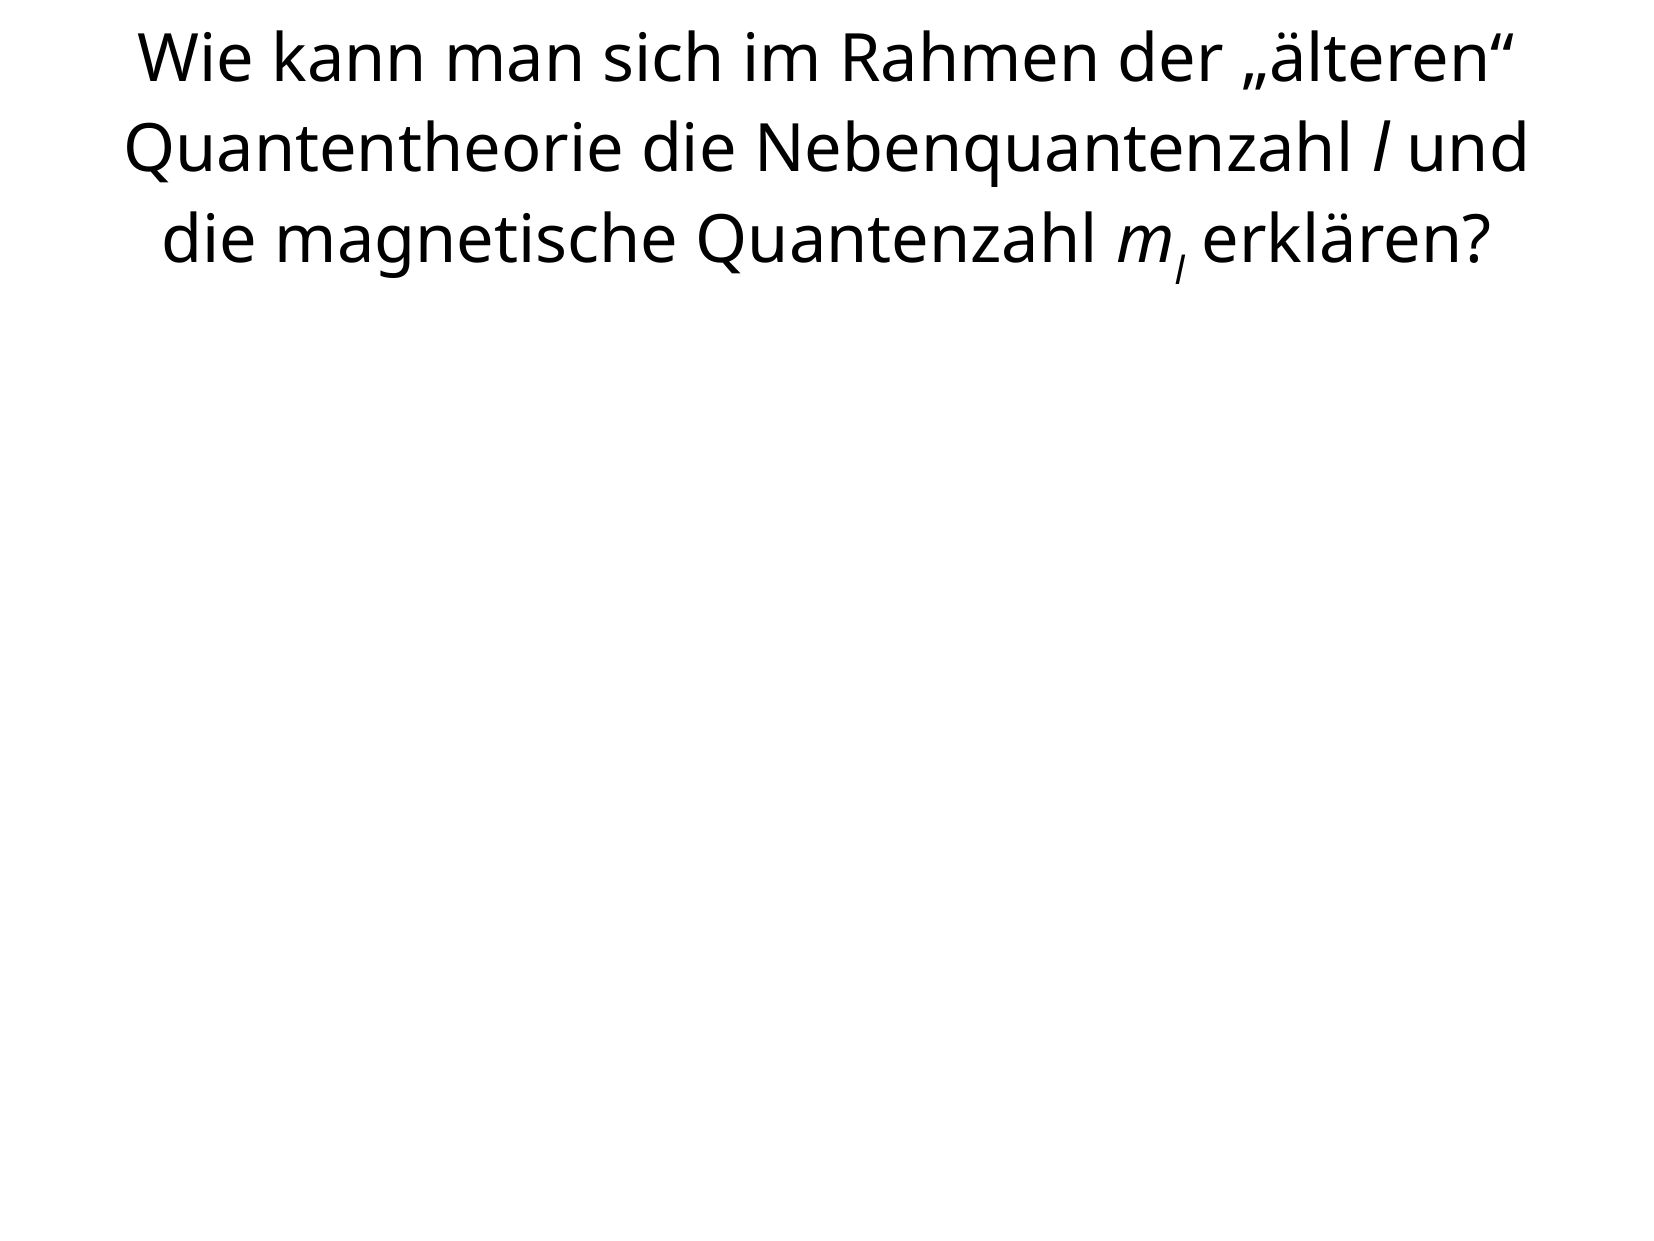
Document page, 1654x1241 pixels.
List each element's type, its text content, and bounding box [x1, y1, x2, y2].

title Wie kann man sich im Rahmen der „älteren“ Quantentheorie die Nebenquantenzahl l und die magnetische Quantenzahl ml erklären? [82, 12, 1571, 294]
